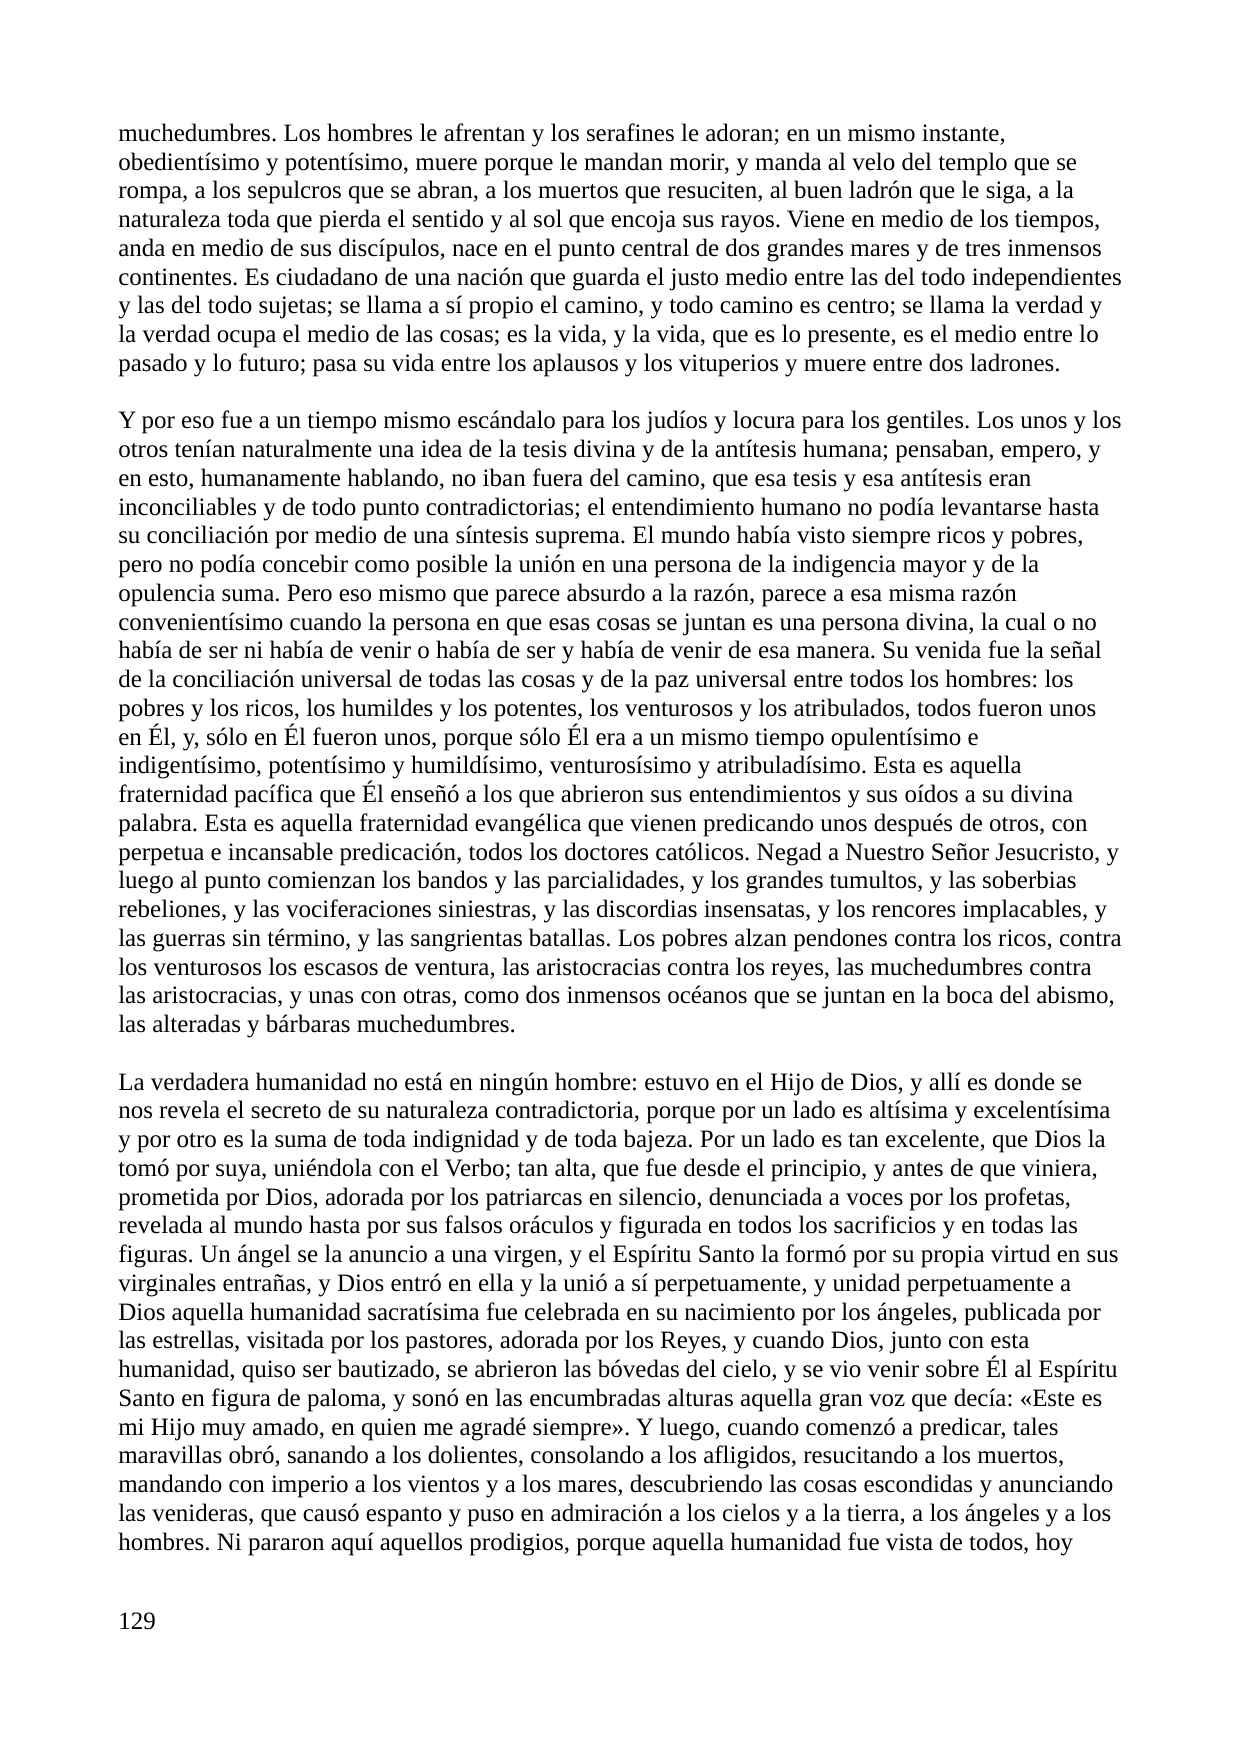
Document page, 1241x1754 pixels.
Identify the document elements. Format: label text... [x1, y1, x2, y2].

text Y por eso fue a un tiempo mismo escándalo para los judíos y locura para los gentiles. Los unos y los otros tenían naturalmente una idea de la tesis divina y de la antítesis humana; pensaban, empero, y en esto, humanamente hablando, no iban fuera del camino, que esa tesis y esa antítesis eran inconciliables y de todo punto contradictorias; el entendimiento humano no podía levantarse hasta su conciliación por medio de una síntesis suprema. El mundo había visto siempre ricos y pobres, pero no podía concebir como posible la unión en una persona de la indigencia mayor y de la opulencia suma. Pero eso mismo que parece absurdo a la razón, parece a esa misma razón convenientísimo cuando la persona en que esas cosas se juntan es una persona divina, la cual o no había de ser ni había de venir o había de ser y había de venir de esa manera. Su venida fue la señal de la conciliación universal de todas las cosas y de la paz universal entre todos los hombres: los pobres y los ricos, los humildes y los potentes, los venturosos y los atribulados, todos fueron unos en Él, y, sólo en Él fueron unos, porque sólo Él era a un mismo tiempo opulentísimo e indigentísimo, potentísimo y humildísimo, venturosísimo y atribuladísimo. Esta es aquella fraternidad pacífica que Él enseñó a los que abrieron sus entendimientos y sus oídos a su divina palabra. Esta es aquella fraternidad evangélica que vienen predicando unos después de otros, con perpetua e incansable predicación, todos los doctores católicos. Negad a Nuestro Señor Jesucristo, y luego al punto comienzan los bandos y las parcialidades, y los grandes tumultos, y las soberbias rebeliones, y las vociferaciones siniestras, y las discordias insensatas, y los rencores implacables, y las guerras sin término, y las sangrientas batallas. Los pobres alzan pendones contra los ricos, contra los venturosos los escasos de ventura, las aristocracias contra los reyes, las muchedumbres contra las aristocracias, y unas con otras, como dos inmensos océanos que se juntan en la boca del abismo, las alteradas y bárbaras muchedumbres. [118, 406, 1122, 1038]
text La verdadera humanidad no está en ningún hombre: estuvo en el Hijo de Dios, y allí es donde se nos revela el secreto de su naturaleza contradictoria, porque por un lado es altísima y excelentísima y por otro es la suma de toda indignidad y de toda bajeza. Por un lado es tan excelente, que Dios la tomó por suya, uniéndola con el Verbo; tan alta, que fue desde el principio, y antes de que viniera, prometida por Dios, adorada por los patriarcas en silencio, denunciada a voces por los profetas, revelada al mundo hasta por sus falsos oráculos y figurada en todos los sacrificios y en todas las figuras. Un ángel se la anuncio a una virgen, y el Espíritu Santo la formó por su propia virtud en sus virginales entrañas, y Dios entró en ella y la unió a sí perpetuamente, y unidad perpetuamente a Dios aquella humanidad sacratísima fue celebrada en su nacimiento por los ángeles, publicada por las estrellas, visitada por los pastores, adorada por los Reyes, y cuando Dios, junto con esta humanidad, quiso ser bautizado, se abrieron las bóvedas del cielo, y se vio venir sobre Él al Espíritu Santo en figura de paloma, y sonó en las encumbradas alturas aquella gran voz que decía: «Este es mi Hijo muy amado, en quien me agradé siempre». Y luego, cuando comenzó a predicar, tales maravillas obró, sanando a los dolientes, consolando a los afligidos, resucitando a los muertos, mandando con imperio a los vientos y a los mares, descubriendo las cosas escondidas y anunciando las venideras, que causó espanto y puso en admiración a los cielos y a la tierra, a los ángeles y a los hombres. Ni pararon aquí aquellos prodigios, porque aquella humanidad fue vista de todos, hoy [118, 1067, 1122, 1556]
text muchedumbres. Los hombres le afrentan y los serafines le adoran; en un mismo instante, obedientísimo y potentísimo, muere porque le mandan morir, y manda al velo del templo que se rompa, a los sepulcros que se abran, a los muertos que resuciten, al buen ladrón que le siga, a la naturaleza toda que pierda el sentido y al sol que encoja sus rayos. Viene en medio de los tiempos, anda en medio de sus discípulos, nace en el punto central de dos grandes mares y de tres inmensos continentes. Es ciudadano de una nación que guarda el justo medio entre las del todo independientes y las del todo sujetas; se llama a sí propio el camino, y todo camino es centro; se llama la verdad y la verdad ocupa el medio de las cosas; es la vida, y la vida, que es lo presente, es el medio entre lo pasado y lo futuro; pasa su vida entre los aplausos y los vituperios y muere entre dos ladrones. [118, 118, 1122, 377]
